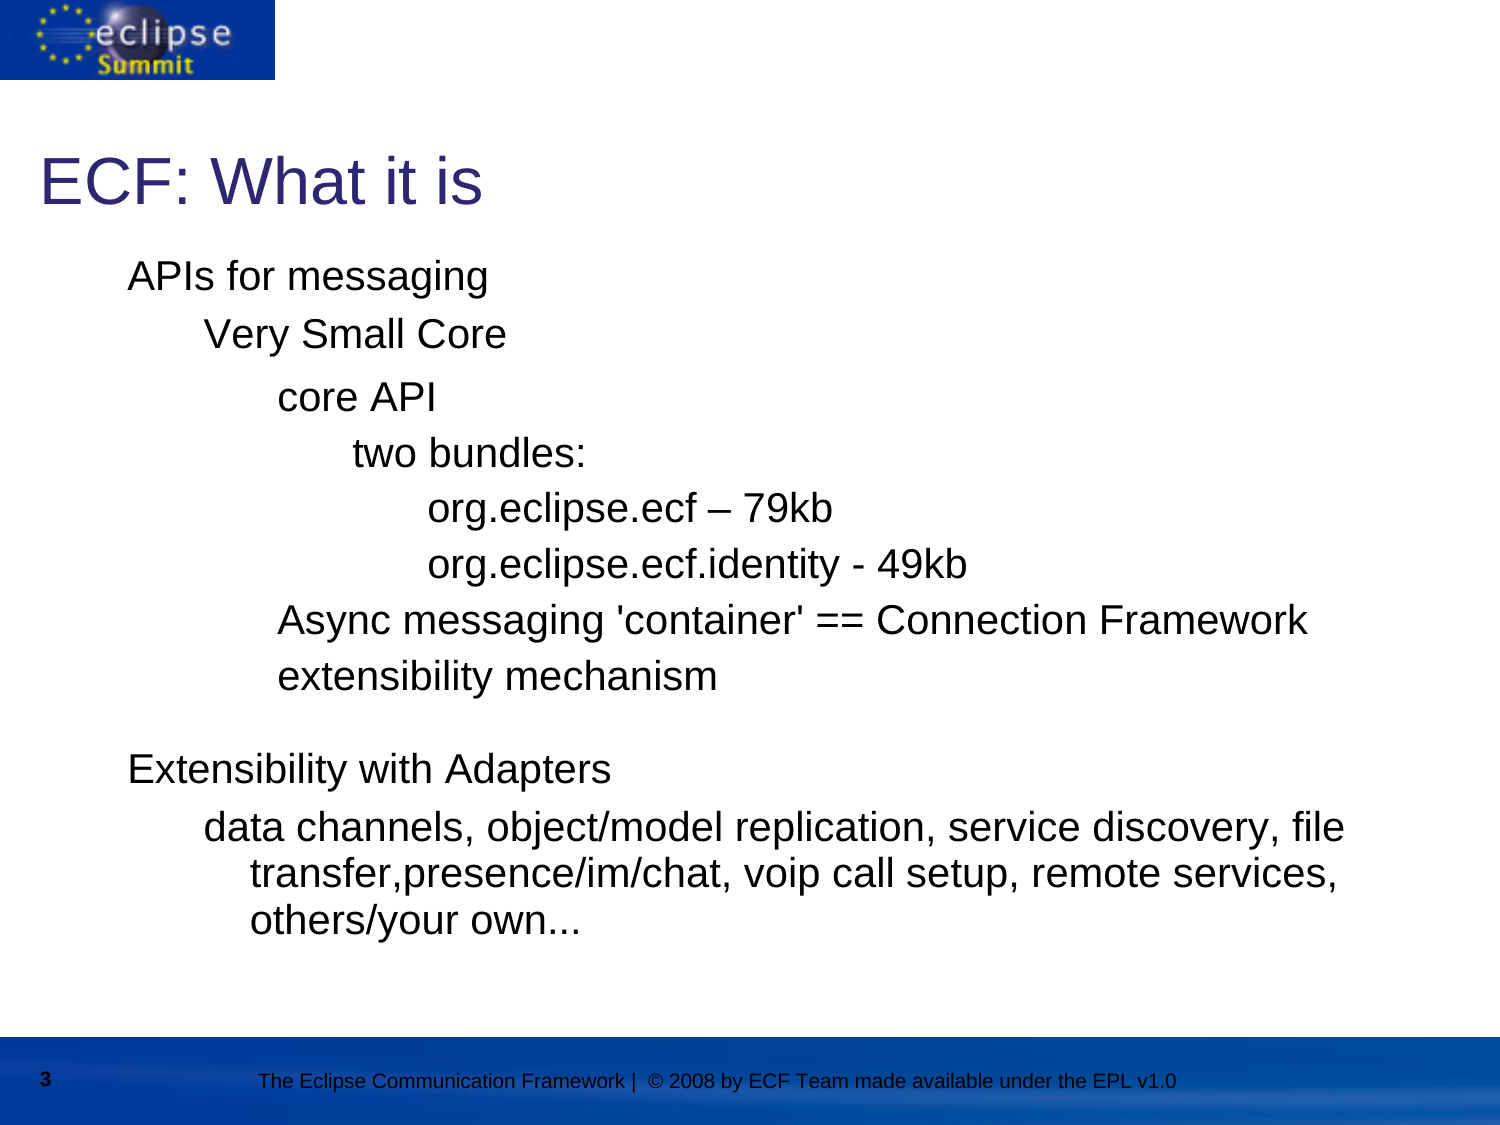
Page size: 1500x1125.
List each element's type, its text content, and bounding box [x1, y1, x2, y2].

list APIs for messaging Very Small Core core API two bundles: org.eclipse.ecf – 79kb org.eclipse.ecf.identity - 49kb Async messaging 'container' == Connection Framework extensibility mechanism Extensibility with Adapters data channels, object/model replication, service discovery, file transfer,presence/im/chat, voip call setup, remote services, others/your own... [112, 244, 1382, 955]
title ECF: What it is [25, 142, 1378, 234]
picture [0, 1037, 1500, 1125]
picture [0, 0, 275, 80]
